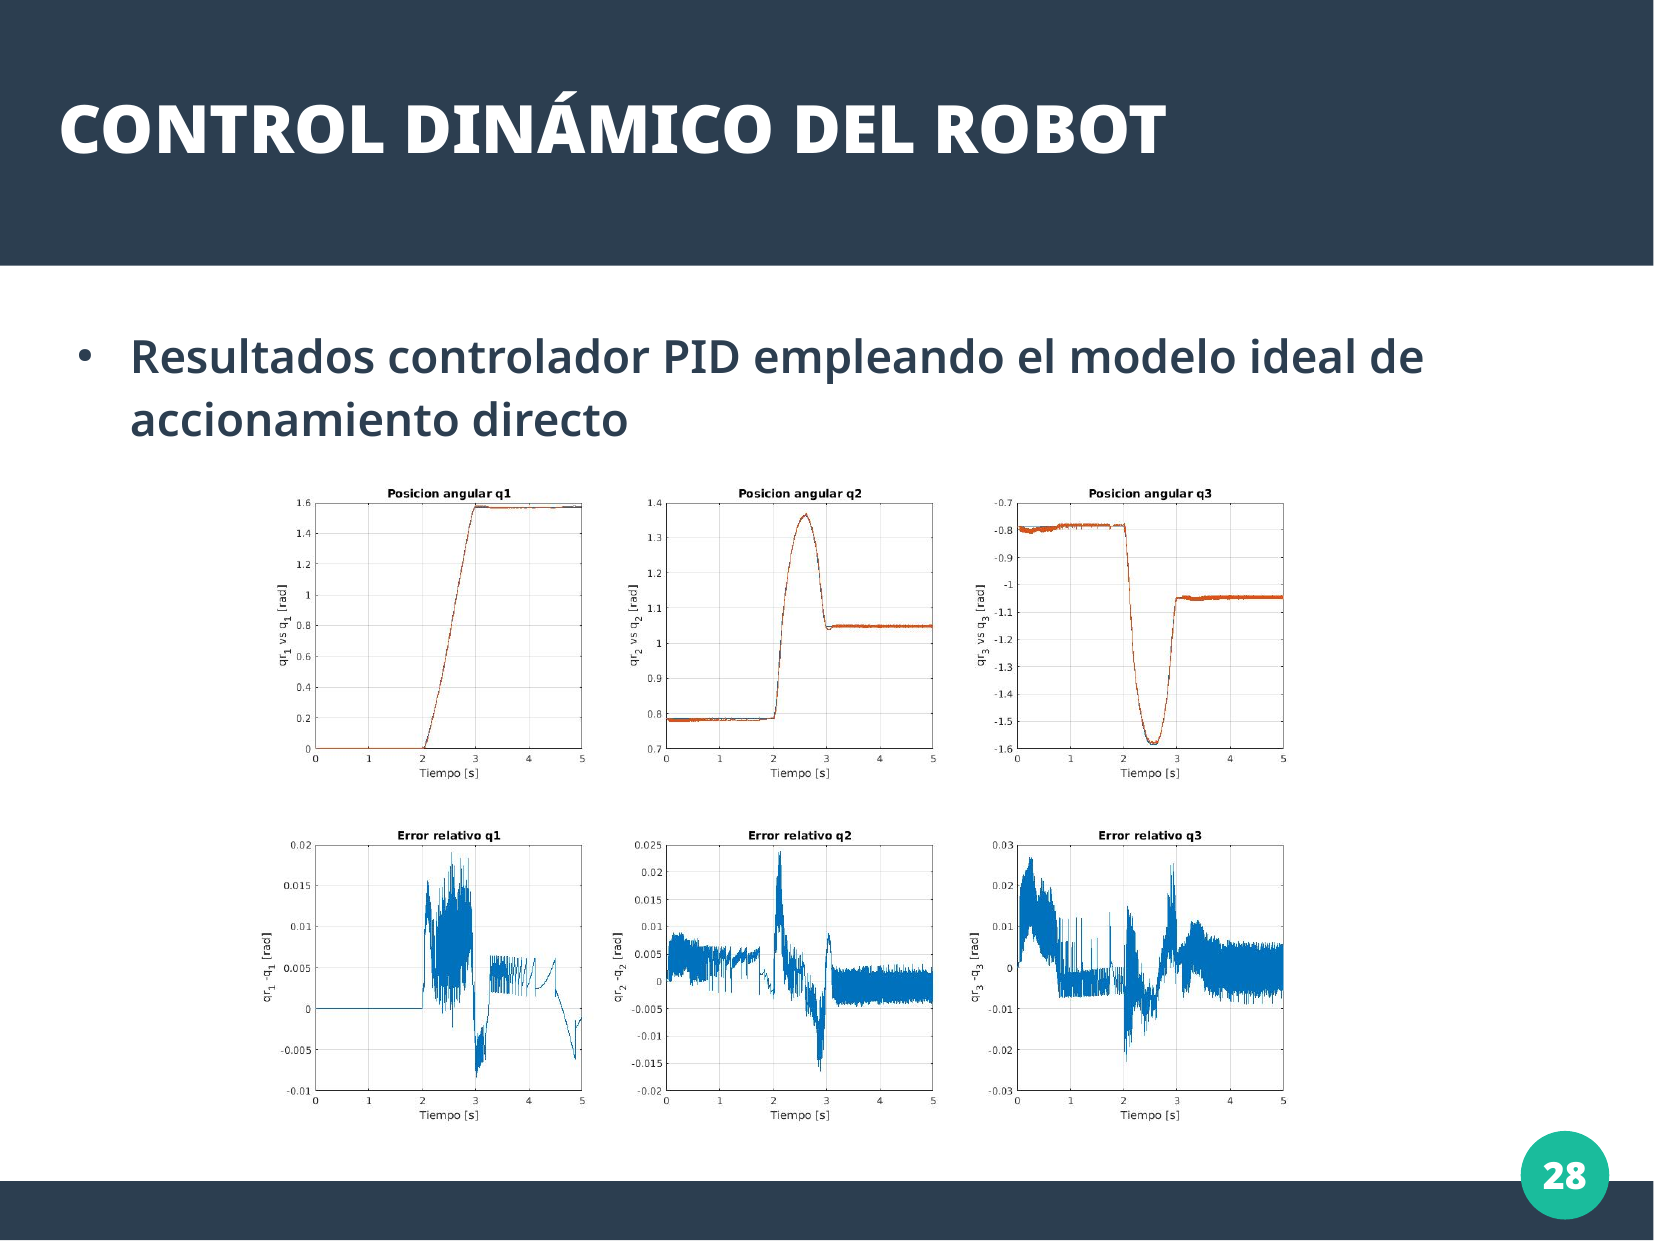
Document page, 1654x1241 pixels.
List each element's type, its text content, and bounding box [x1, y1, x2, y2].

picture [153, 448, 1402, 1170]
title CONTROL DINÁMICO DEL ROBOT [59, 49, 1595, 207]
list Resultados controlador PID empleando el modelo ideal de accionamiento directo [59, 324, 1595, 1152]
